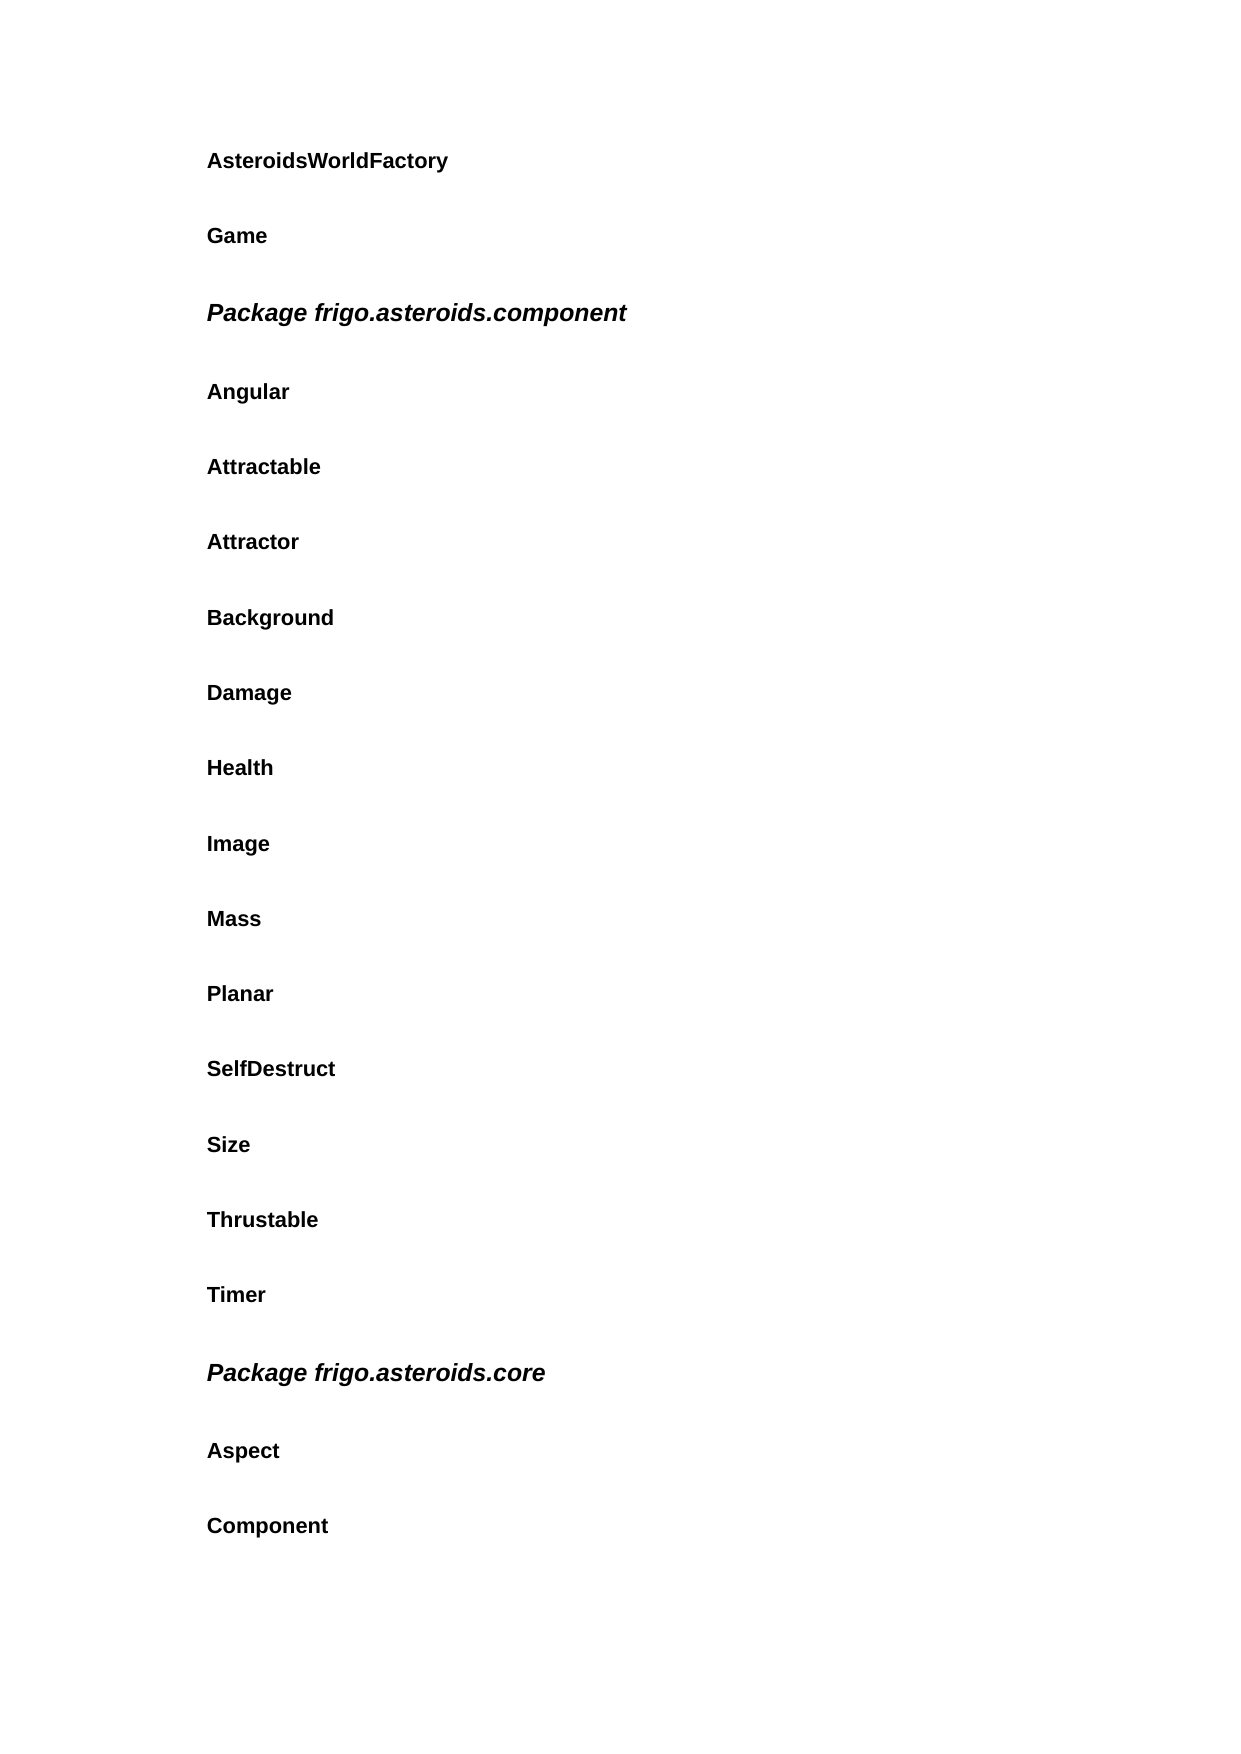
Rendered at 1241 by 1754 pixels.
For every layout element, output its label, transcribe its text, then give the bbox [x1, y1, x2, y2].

subtitle AsteroidsWorldFactory [207, 148, 1093, 173]
subtitle Timer [207, 1282, 1093, 1307]
subtitle Planar [207, 981, 1093, 1006]
subtitle Image [207, 830, 1093, 856]
subtitle Background [207, 604, 1093, 630]
subtitle Component [207, 1513, 1093, 1538]
subtitle Size [207, 1132, 1093, 1157]
subtitle Damage [207, 680, 1093, 705]
subtitle Attractable [207, 454, 1093, 479]
subtitle Attractor [207, 529, 1093, 554]
subtitle SelfDestruct [207, 1056, 1093, 1082]
subtitle Aspect [207, 1438, 1093, 1463]
subtitle Mass [207, 906, 1093, 931]
subtitle Game [207, 223, 1093, 248]
subtitle Health [207, 755, 1093, 780]
subtitle Angular [207, 378, 1093, 404]
subtitle Package frigo.asteroids.component [207, 298, 1093, 327]
subtitle Thrustable [207, 1207, 1093, 1232]
subtitle Package frigo.asteroids.core [207, 1358, 1093, 1386]
